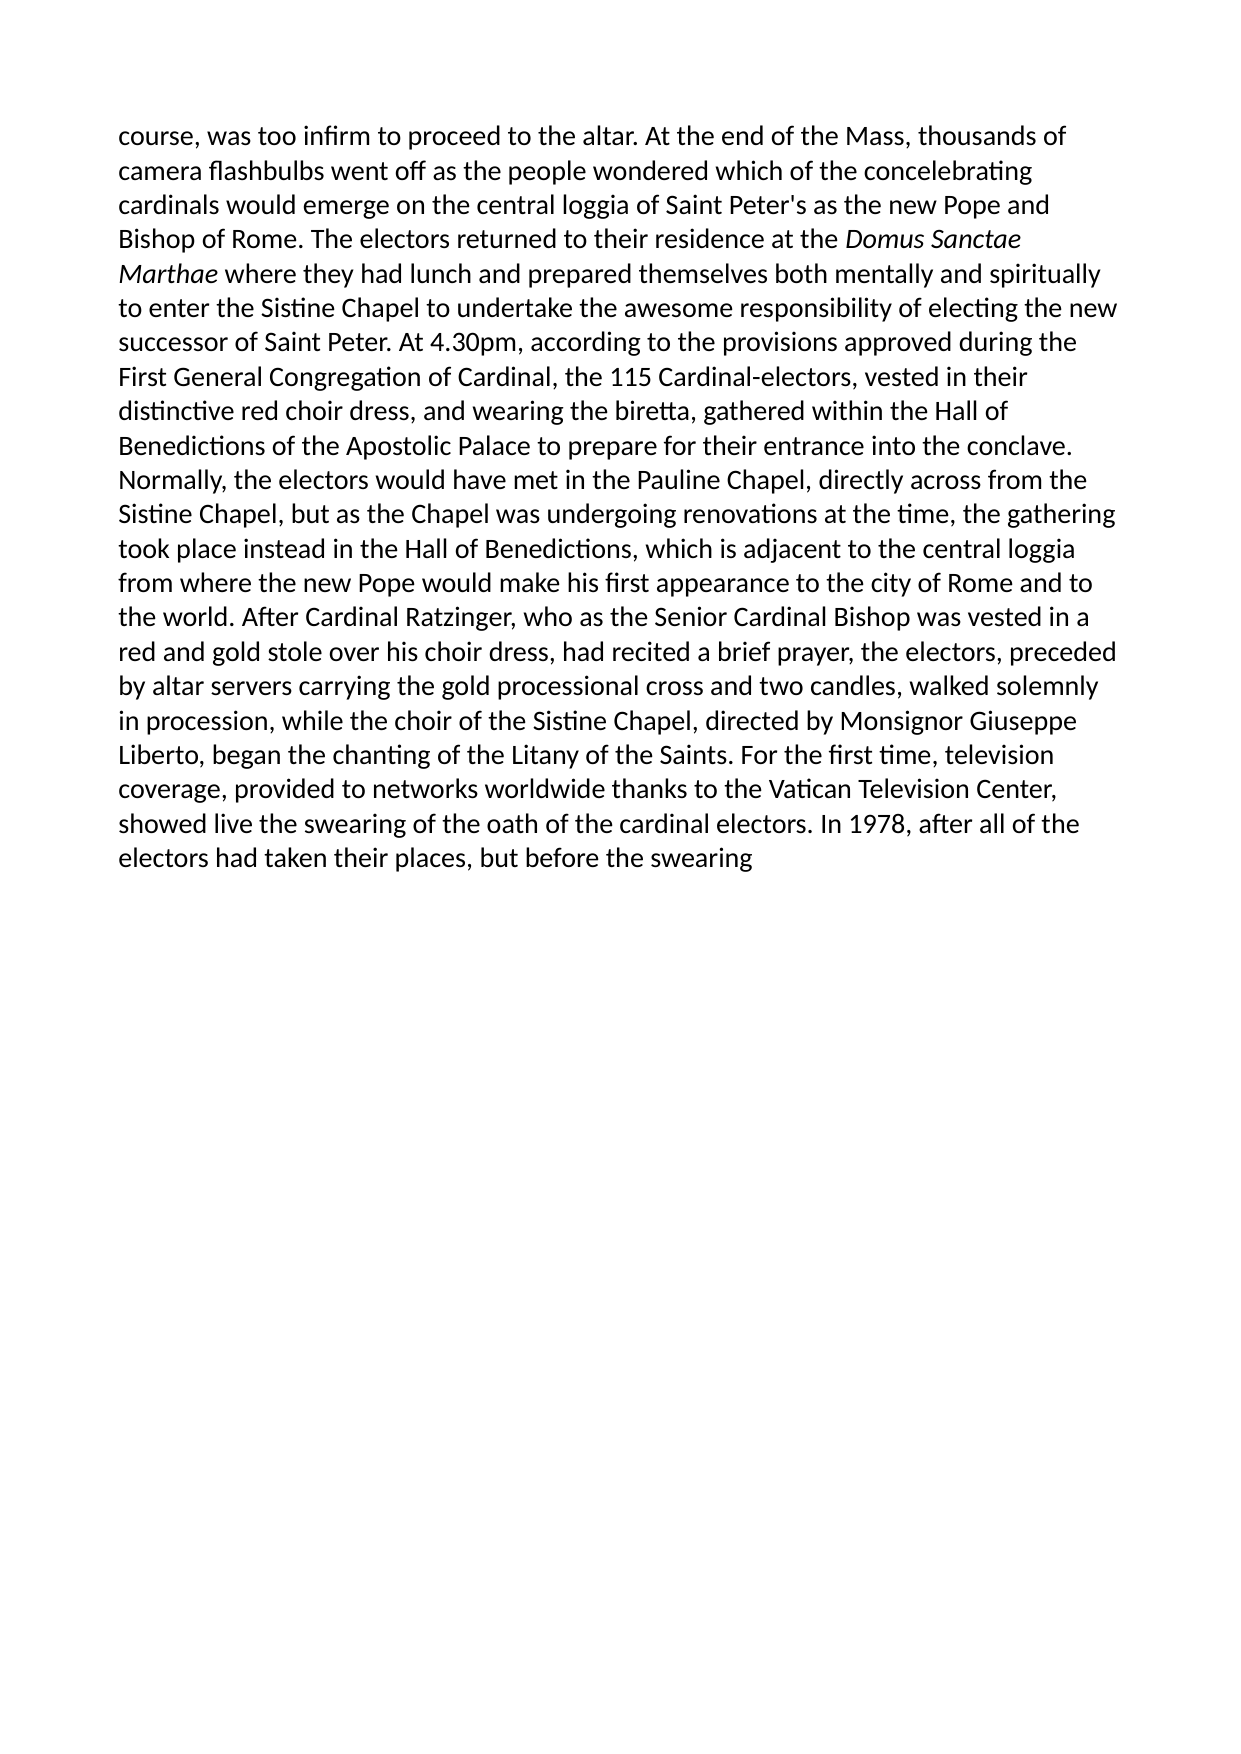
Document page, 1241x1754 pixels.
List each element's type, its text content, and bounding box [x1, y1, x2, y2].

text course, was too infirm to proceed to the altar. At the end of the Mass, thousands of camera flashbulbs went off as the people wondered which of the concelebrating cardinals would emerge on the central loggia of Saint Peter's as the new Pope and Bishop of Rome. The electors returned to their residence at the Domus Sanctae Marthae where they had lunch and prepared themselves both mentally and spiritually to enter the Sistine Chapel to undertake the awesome responsibility of electing the new successor of Saint Peter. At 4.30pm, according to the provisions approved during the First General Congregation of Cardinal, the 115 Cardinal-electors, vested in their distinctive red choir dress, and wearing the biretta, gathered within the Hall of Benedictions of the Apostolic Palace to prepare for their entrance into the conclave. Normally, the electors would have met in the Pauline Chapel, directly across from the Sistine Chapel, but as the Chapel was undergoing renovations at the time, the gathering took place instead in the Hall of Benedictions, which is adjacent to the central loggia from where the new Pope would make his first appearance to the city of Rome and to the world. After Cardinal Ratzinger, who as the Senior Cardinal Bishop was vested in a red and gold stole over his choir dress, had recited a brief prayer, the electors, preceded by altar servers carrying the gold processional cross and two candles, walked solemnly in procession, while the choir of the Sistine Chapel, directed by Monsignor Giuseppe Liberto, began the chanting of the Litany of the Saints. For the first time, television coverage, provided to networks worldwide thanks to the Vatican Television Center, showed live the swearing of the oath of the cardinal electors. In 1978, after all of the electors had taken their places, but before the swearing [118, 118, 1122, 874]
